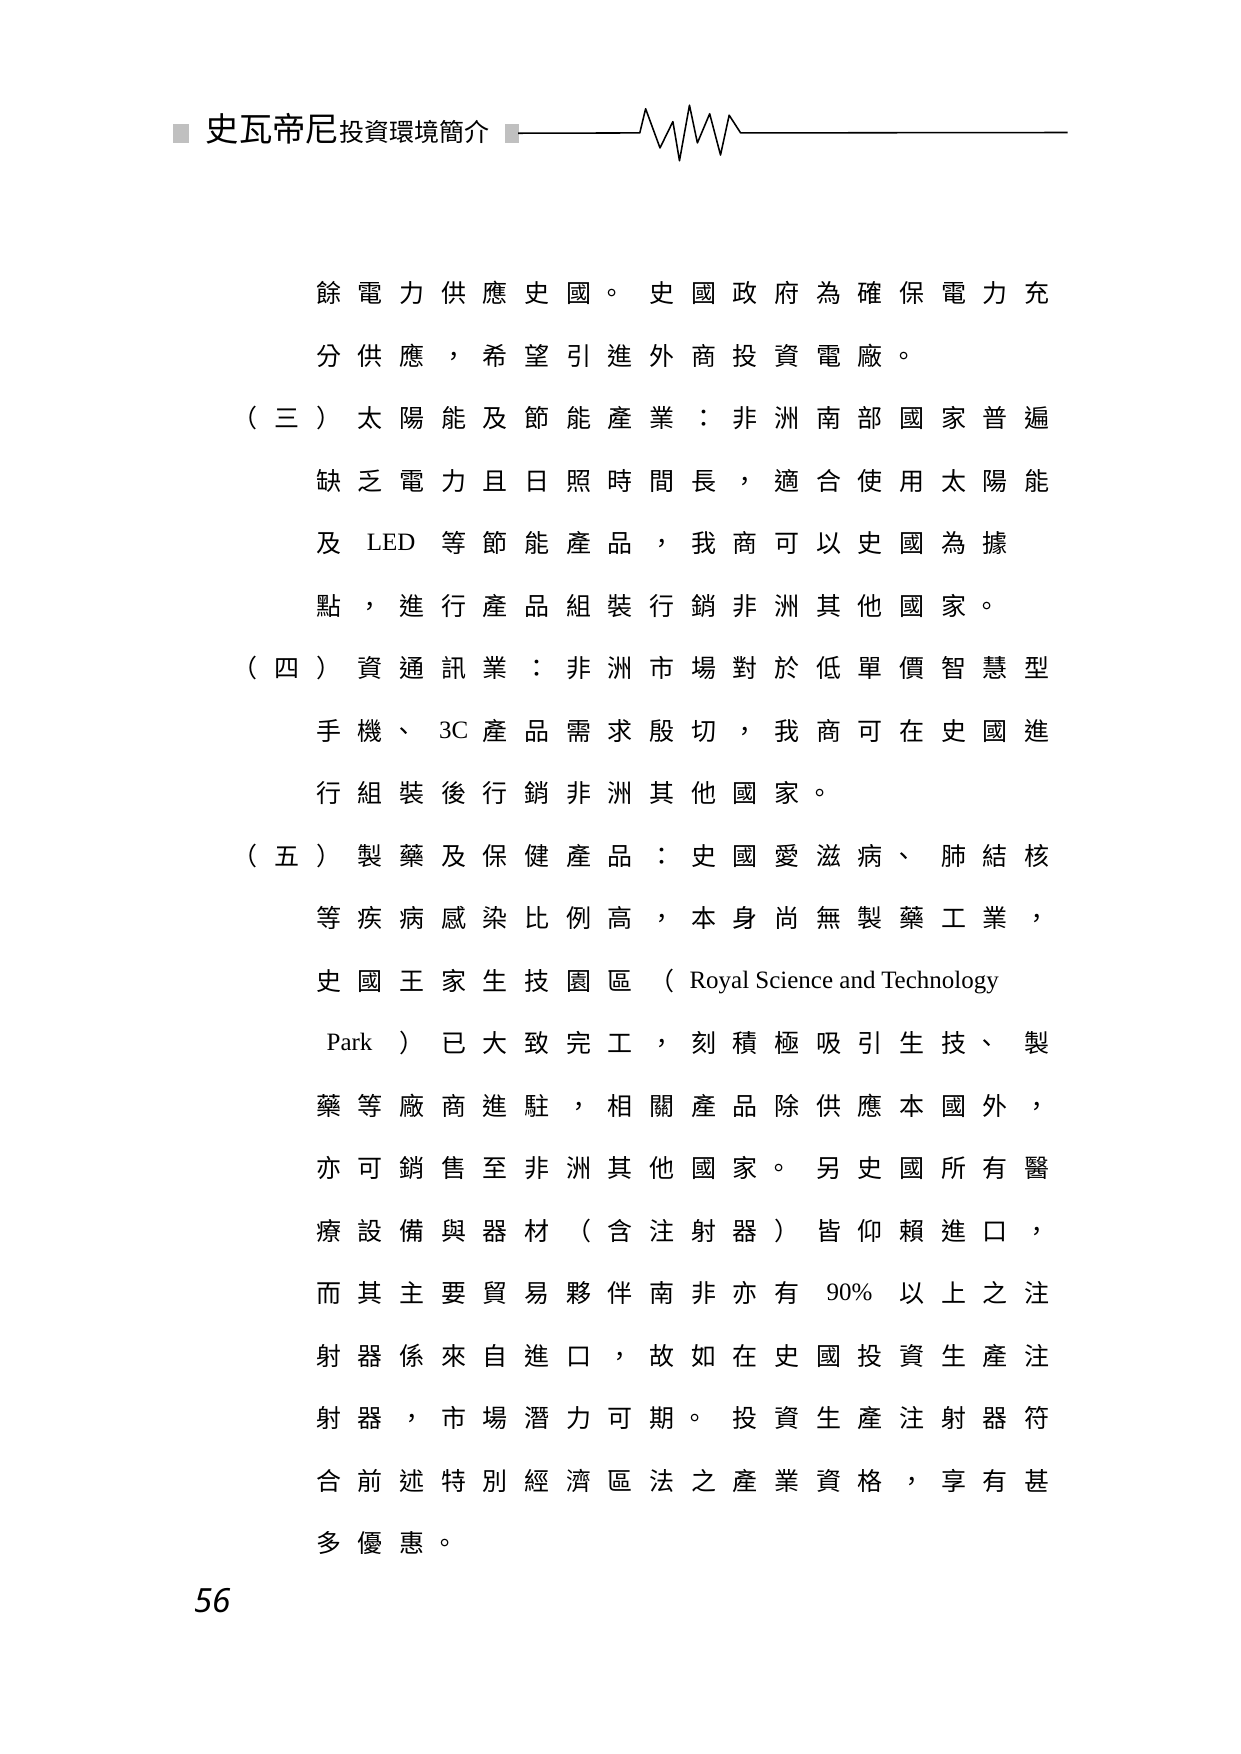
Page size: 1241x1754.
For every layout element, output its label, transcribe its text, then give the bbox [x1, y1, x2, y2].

text （三）太陽能及節能產業：非洲南部國家普遍缺乏電力且日照時間長，適合使用太陽能及LED等節能產品，我商可以史國為據點，進行產品組裝行銷非洲其他國家。 [207, 375, 1058, 625]
text 餘電力供應史國。史國政府為確保電力充分供應，希望引進外商投資電廠。 [207, 250, 1058, 375]
text （五）製藥及保健產品：史國愛滋病、肺結核等疾病感染比例高，本身尚無製藥工業，史國王家生技園區（Royal Science and Technology Park）已大致完工，刻積極吸引生技、製藥等廠商進駐，相關產品除供應本國外，亦可銷售至非洲其他國家。另史國所有醫療設備與器材（含注射器）皆仰賴進口，而其主要貿易夥伴南非亦有90%以上之注射器係來自進口，故如在史國投資生產注射器，市場潛力可期。投資生產注射器符合前述特別經濟區法之產業資格，享有甚多優惠。 [207, 813, 1058, 1563]
text （四）資通訊業：非洲市場對於低單價智慧型手機、3C產品需求殷切，我商可在史國進行組裝後行銷非洲其他國家。 [207, 625, 1058, 813]
